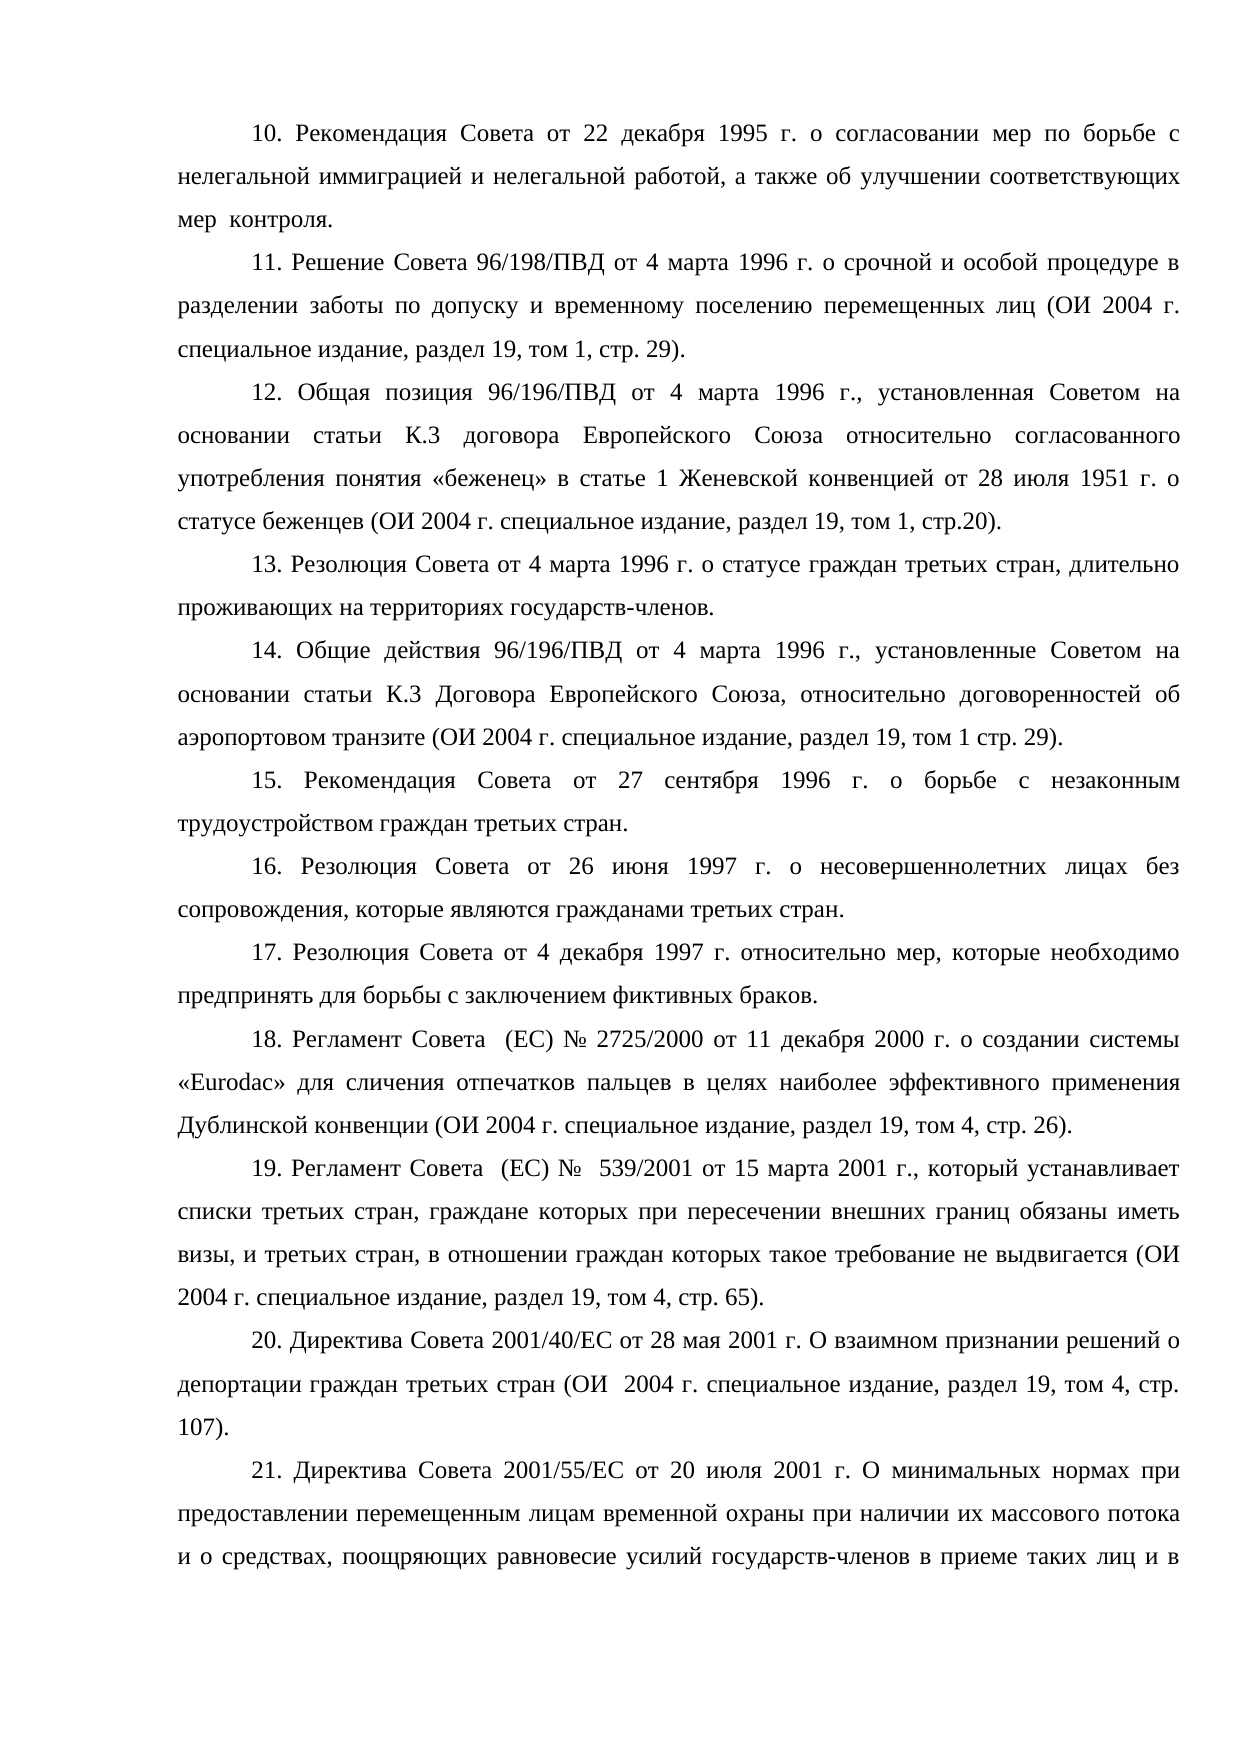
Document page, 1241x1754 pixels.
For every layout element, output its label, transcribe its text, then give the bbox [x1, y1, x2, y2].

text 12. Общая позиция 96/196/ПВД от 4 марта 1996 г., установленная Советом на основании статьи К.3 договора Европейского Союза относительно согласованного употребления понятия «беженец» в статье 1 Женевской конвенцией от 28 июля 1951 г. о статусе беженцев (ОИ 2004 г. специальное издание, раздел 19, том 1, стр.20). [177, 377, 1181, 535]
text 15. Рекомендация Совета от 27 сентября 1996 г. о борьбе с незаконным трудоустройством граждан третьих стран. [177, 765, 1181, 837]
text 14. Общие действия 96/196/ПВД от 4 марта 1996 г., установленные Советом на основании статьи К.3 Договора Европейского Союза, относительно договоренностей об аэропортовом транзите (ОИ 2004 г. специальное издание, раздел 19, том 1 стр. 29). [177, 636, 1181, 751]
text 13. Резолюция Совета от 4 марта 1996 г. о статусе граждан третьих стран, длительно проживающих на территориях государств-членов. [177, 549, 1181, 621]
text 10. Рекомендация Совета от 22 декабря 1995 г. о согласовании мер по борьбе с нелегальной иммиграцией и нелегальной работой, а также об улучшении соответствующих мер контроля. [177, 118, 1181, 233]
text 11. Решение Совета 96/198/ПВД от 4 марта 1996 г. о срочной и особой процедуре в разделении заботы по допуску и временному поселению перемещенных лиц (ОИ 2004 г. специальное издание, раздел 19, том 1, стр. 29). [177, 247, 1181, 362]
text 18. Регламент Совета (ЕС) № 2725/2000 от 11 декабря 2000 г. о создании системы «Eurodac» для сличения отпечатков пальцев в целях наиболее эффективного применения Дублинской конвенции (ОИ 2004 г. специальное издание, раздел 19, том 4, стр. 26). [177, 1024, 1181, 1139]
text 16. Резолюция Совета от 26 июня 1997 г. о несовершеннолетних лицах без сопровождения, которые являются гражданами третьих стран. [177, 851, 1181, 923]
text 20. Директива Совета 2001/40/ЕС от 28 мая 2001 г. О взаимном признании решений о депортации граждан третьих стран (ОИ 2004 г. специальное издание, раздел 19, том 4, стр. 107). [177, 1326, 1181, 1441]
text 21. Директива Совета 2001/55/ЕС от 20 июля 2001 г. О минимальных нормах при предоставлении перемещенным лицам временной охраны при наличии их массового потока и о средствах, поощряющих равновесие усилий государств-членов в приеме таких лиц и в [177, 1455, 1181, 1570]
text 17. Резолюция Совета от 4 декабря 1997 г. относительно мер, которые необходимо предпринять для борьбы с заключением фиктивных браков. [177, 937, 1181, 1009]
text 19. Регламент Совета (ЕС) № 539/2001 от 15 марта 2001 г., который устанавливает списки третьих стран, граждане которых при пересечении внешних границ обязаны иметь визы, и третьих стран, в отношении граждан которых такое требование не выдвигается (ОИ 2004 г. специальное издание, раздел 19, том 4, стр. 65). [177, 1153, 1181, 1311]
